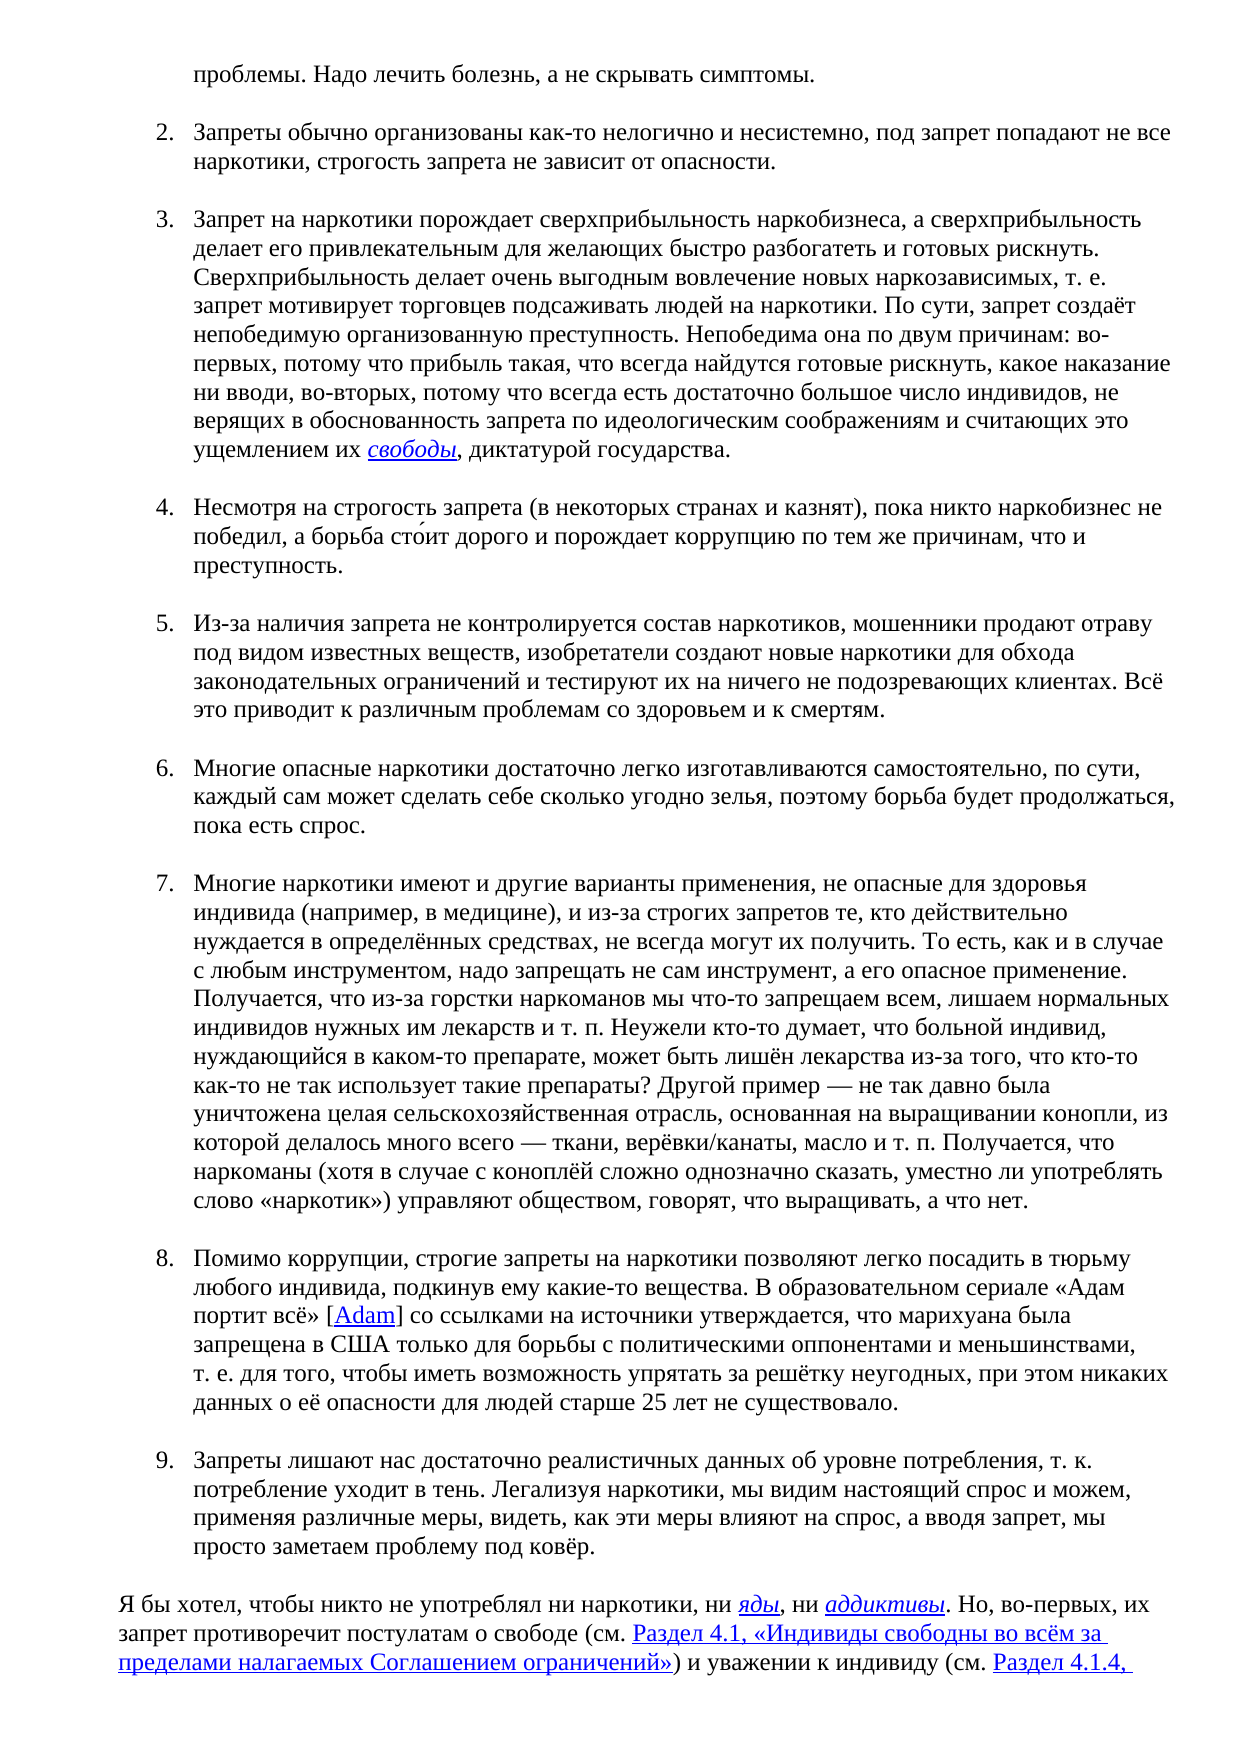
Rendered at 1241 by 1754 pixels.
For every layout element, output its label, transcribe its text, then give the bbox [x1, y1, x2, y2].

list Многие опасные наркотики достаточно легко изготавливаются самостоятельно, по сути, каждый сам может сделать себе сколько угодно зелья, поэтому борьба будет продолжаться, пока есть спрос. [156, 753, 1181, 839]
list Из-за наличия запрета не контролируется состав наркотиков, мошенники продают отраву под видом известных веществ, изобретатели создают новые наркотики для обхода законодательных ограничений и тестируют их на ничего не подозревающих клиентах. Всё это приводит к различным проблемам со здоровьем и к смертям. [156, 608, 1181, 723]
list Многие наркотики имеют и другие варианты применения, не опасные для здоровья индивида (например, в медицине), и из-за строгих запретов те, кто действительно нуждается в определённых средствах, не всегда могут их получить. То есть, как и в случае с любым инструментом, надо запрещать не сам инструмент, а его опасное применение. Получается, что из-за горстки наркоманов мы что-то запрещаем всем, лишаем нормальных индивидов нужных им лекарств и т. п. Неужели кто-то думает, что больной индивид, нуждающийся в каком-то препарате, может быть лишён лекарства из-за того, что кто-то как-то не так использует такие препараты? Другой пример — не так давно была уничтожена целая сельскохозяйственная отрасль, основанная на выращивании конопли, из которой делалось много всего — ткани, верёвки/канаты, масло и т. п. Получается, что наркоманы (хотя в случае с коноплёй сложно однозначно сказать, уместно ли употреблять слово «наркотик») управляют обществом, говорят, что выращивать, а что нет. [156, 868, 1181, 1213]
list Несмотря на строгость запрета (в некоторых странах и казнят), пока никто наркобизнес не победил, а борьба сто́ит дорого и порождает коррупцию по тем же причинам, что и преступность. [156, 492, 1181, 579]
list Помимо коррупции, строгие запреты на наркотики позволяют легко посадить в тюрьму любого индивида, подкинув ему какие-то вещества. В образовательном сериале «Адам портит всё» [Adam] со ссылками на источники утверждается, что марихуана была запрещена в США только для борьбы с политическими оппонентами и меньшинствами, т. е. для того, чтобы иметь возможность упрятать за решётку неугодных, при этом никаких данных о её опасности для людей старше 25 лет не существовало. [156, 1243, 1181, 1415]
list Запрет на наркотики порождает сверхприбыльность наркобизнеса, а сверхприбыльность делает его привлекательным для желающих быстро разбогатеть и готовых рискнуть. Сверхприбыльность делает очень выгодным вовлечение новых наркозависимых, т. е. запрет мотивирует торговцев подсаживать людей на наркотики. По сути, запрет создаёт непобедимую организованную преступность. Непобедима она по двум причинам: во-первых, потому что прибыль такая, что всегда найдутся готовые рискнуть, какое наказание ни вводи, во-вторых, потому что всегда есть достаточно большое число индивидов, не верящих в обоснованность запрета по идеологическим соображениям и считающих это ущемлением их свободы, диктатурой государства. [156, 204, 1181, 463]
list Запреты лишают нас достаточно реалистичных данных об уровне потребления, т. к. потребление уходит в тень. Легализуя наркотики, мы видим настоящий спрос и можем, применяя различные меры, видеть, как эти меры влияют на спрос, а вводя запрет, мы просто заметаем проблему под ковёр. [156, 1445, 1181, 1560]
list проблемы. Надо лечить болезнь, а не скрывать симптомы. [156, 59, 1181, 88]
text Я бы хотел, чтобы никто не употреблял ни наркотики, ни яды, ни аддиктивы. Но, во-первых, их запрет противоречит постулатам о свободе (см. Раздел 4.1, «Индивиды свободны во всём за пределами налагаемых Соглашением ограничений») и уважении к индивиду (см. Раздел 4.1.4, [118, 1589, 1181, 1676]
list Запреты обычно организованы как-то нелогично и несистемно, под запрет попадают не все наркотики, строгость запрета не зависит от опасности. [156, 117, 1181, 175]
